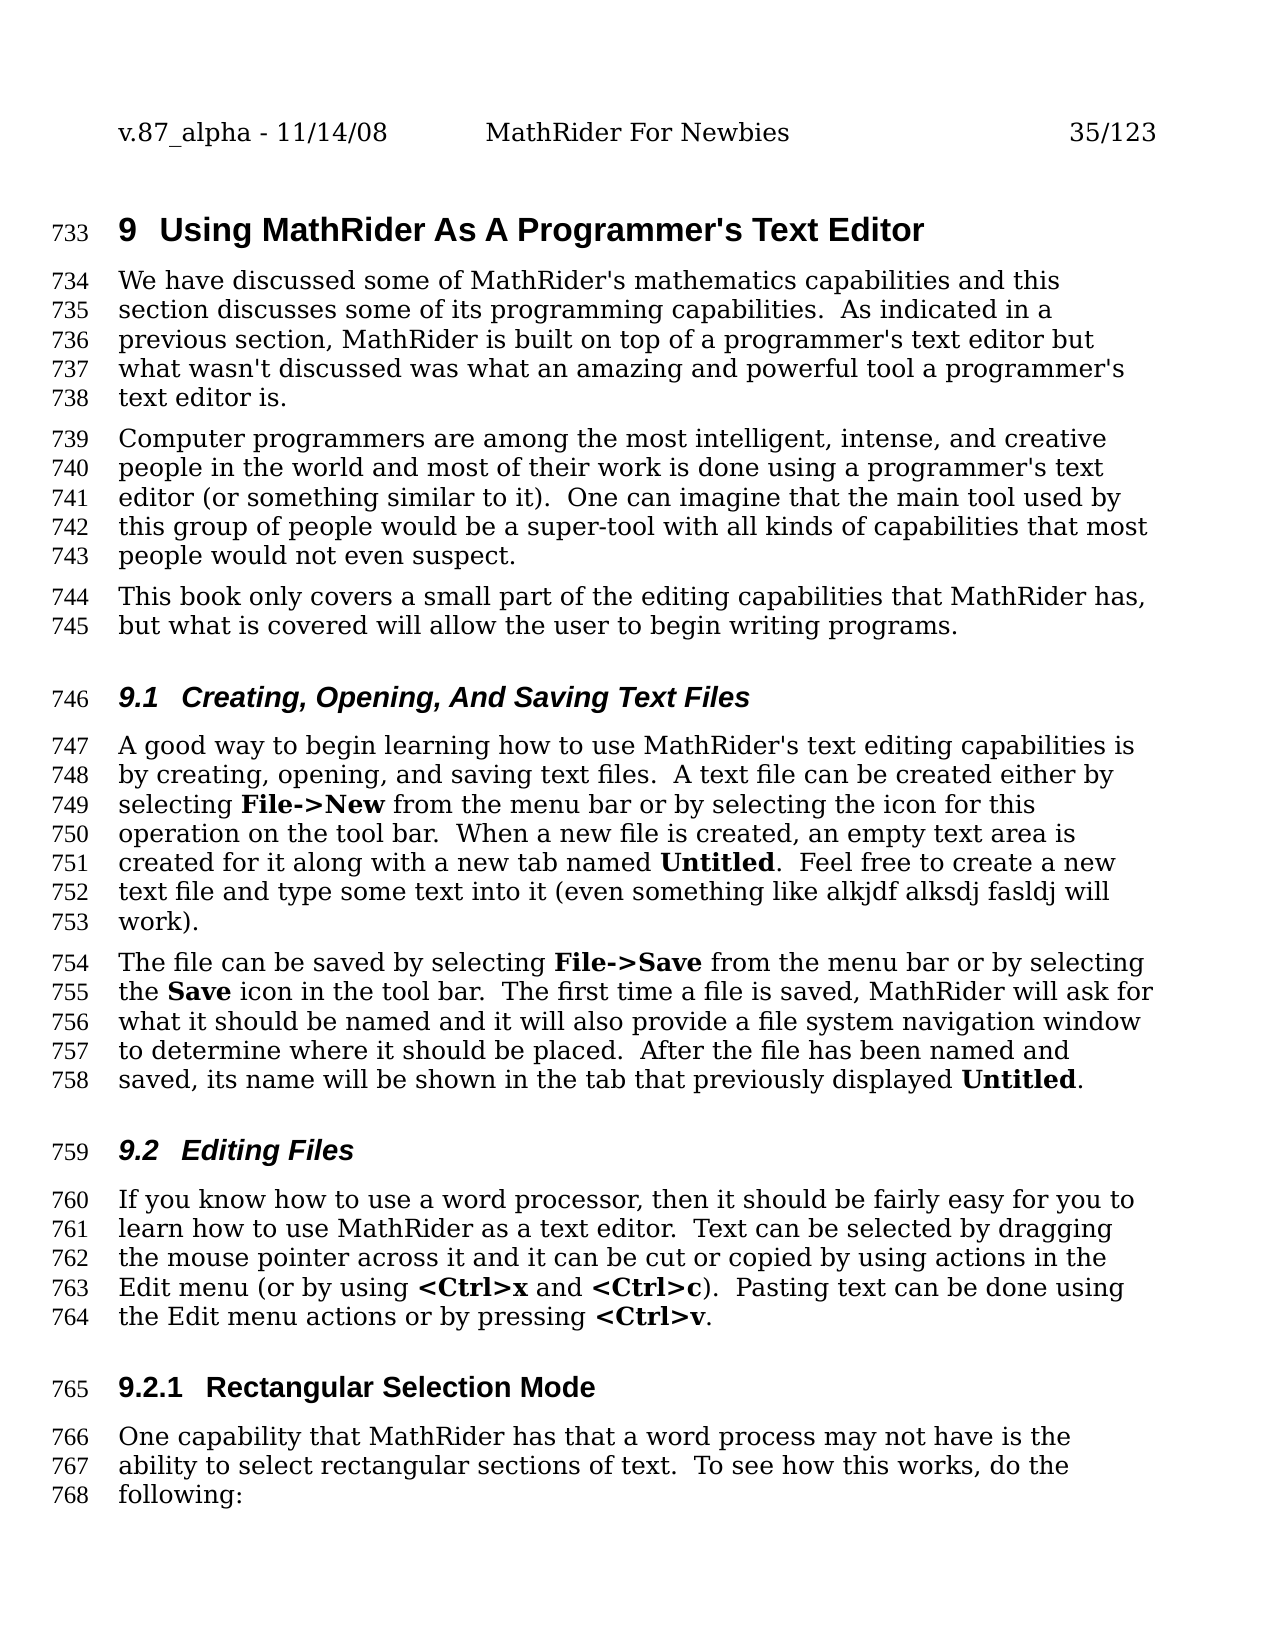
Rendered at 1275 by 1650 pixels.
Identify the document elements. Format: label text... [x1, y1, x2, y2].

text The file can be saved by selecting File->Save from the menu bar or by selecting the Save icon in the tool bar. The first time a file is saved, MathRider will ask for what it should be named and it will also provide a file system navigation window to determine where it should be placed. After the file has been named and saved, its name will be shown in the tab that previously displayed Untitled. [118, 948, 1157, 1094]
text A good way to begin learning how to use MathRider's text editing capabilities is by creating, opening, and saving text files. A text file can be created either by selecting File->New from the menu bar or by selecting the icon for this operation on the tool bar. When a new file is created, an empty text area is created for it along with a new tab named Untitled. Feel free to create a new text file and type some text into it (even something like alkjdf alksdj fasldj will work). [118, 731, 1157, 936]
text One capability that MathRider has that a word process may not have is the ability to select rectangular sections of text. To see how this works, do the following: [118, 1422, 1157, 1509]
text If you know how to use a word processor, then it should be fairly easy for you to learn how to use MathRider as a text editor. Text can be selected by dragging the mouse pointer across it and it can be cut or copied by using actions in the Edit menu (or by using <Ctrl>x and <Ctrl>c). Pasting text can be done using the Edit menu actions or by pressing <Ctrl>v. [118, 1185, 1157, 1331]
text We have discussed some of MathRider's mathematics capabilities and this section discusses some of its programming capabilities. As indicated in a previous section, MathRider is built on top of a programmer's text editor but what wasn't discussed was what an amazing and powerful tool a programmer's text editor is. [118, 266, 1157, 412]
subtitle Rectangular Selection Mode [118, 1370, 1157, 1404]
text This book only covers a small part of the editing capabilities that MathRider has, but what is covered will allow the user to begin writing programs. [118, 582, 1157, 641]
text Computer programmers are among the most intelligent, intense, and creative people in the world and most of their work is done using a programmer's text editor (or something similar to it). One can imagine that the main tool used by this group of people would be a super-tool with all kinds of capabilities that most people would not even suspect. [118, 424, 1157, 570]
subtitle Using MathRider As A Programmer's Text Editor [118, 210, 1157, 248]
subtitle Editing Files [118, 1133, 1157, 1167]
subtitle Creating, Opening, And Saving Text Files [118, 680, 1157, 713]
